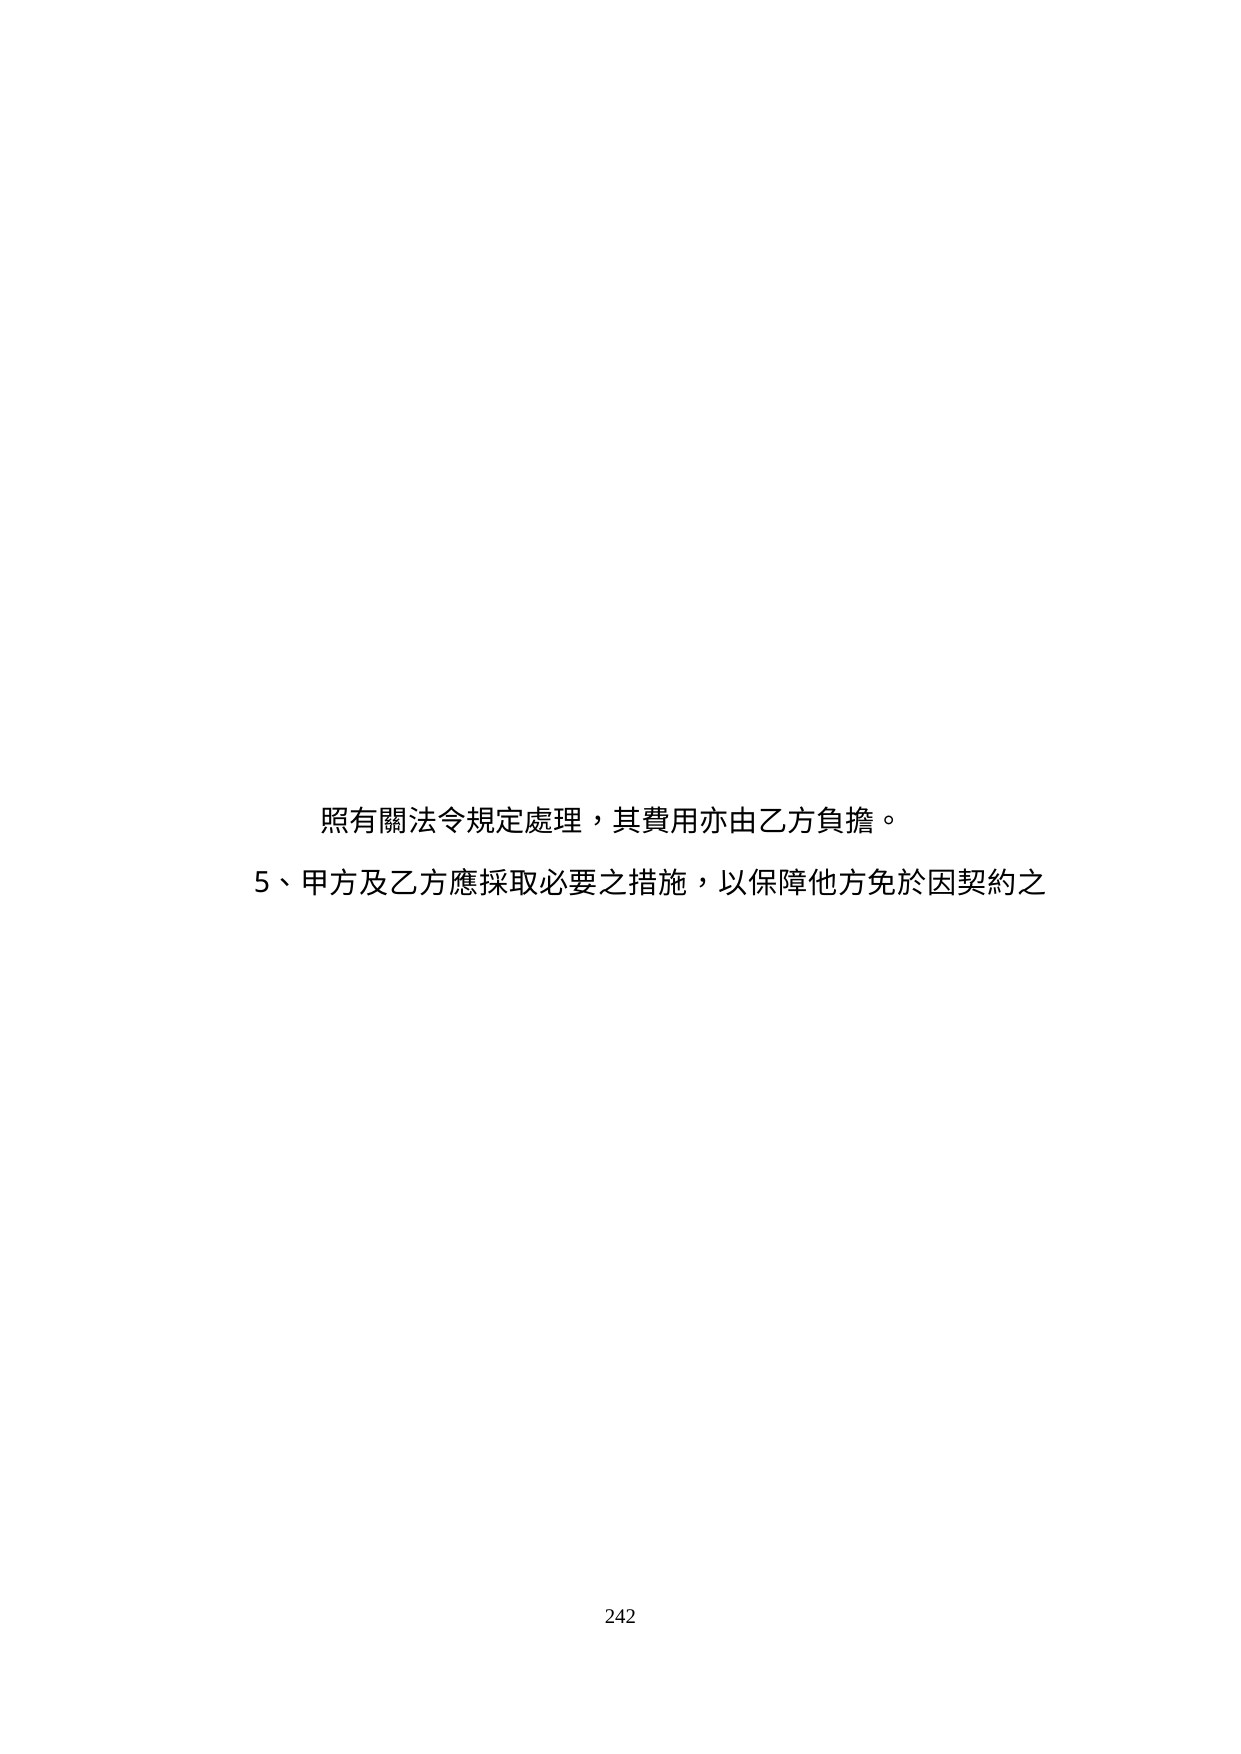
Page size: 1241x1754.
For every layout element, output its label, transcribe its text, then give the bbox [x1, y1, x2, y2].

list 甲方及乙方應採取必要之措施，以保障他方免於因契約之 [253, 839, 1047, 902]
list 照有關法令規定處理，其費用亦由乙方負擔。 [253, 777, 1047, 839]
